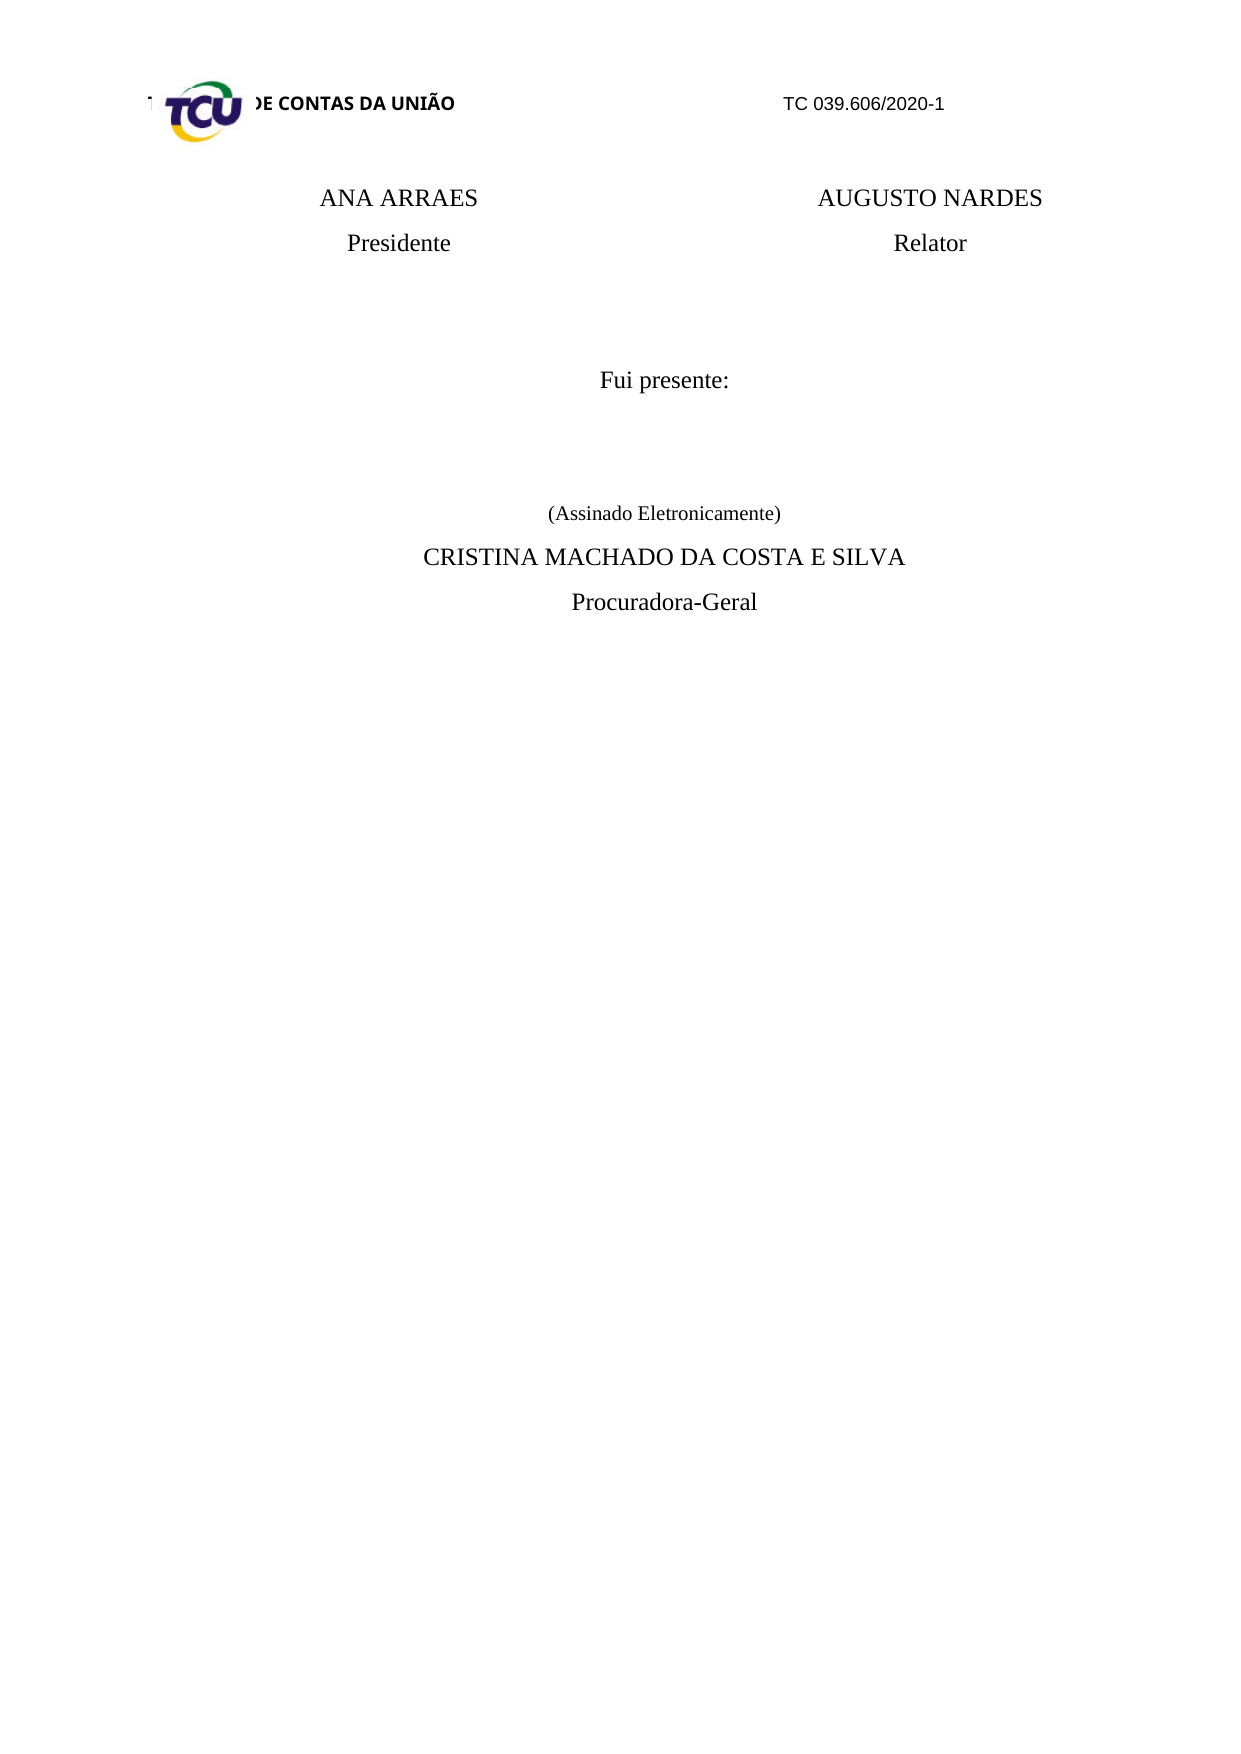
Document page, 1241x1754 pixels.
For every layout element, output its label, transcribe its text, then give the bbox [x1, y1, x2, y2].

text Procuradora-Geral [148, 587, 1181, 616]
text CRISTINA MACHADO DA COSTA E SILVA [148, 542, 1181, 571]
text (Assinado Eletronicamente) [148, 501, 1181, 525]
table_header AUGUSTO NARDES [664, 183, 1196, 228]
text Fui presente: [148, 365, 1181, 393]
table_cell Relator [664, 229, 1196, 274]
table_header ANA ARRAES [133, 183, 664, 228]
table_cell Presidente [133, 229, 664, 274]
